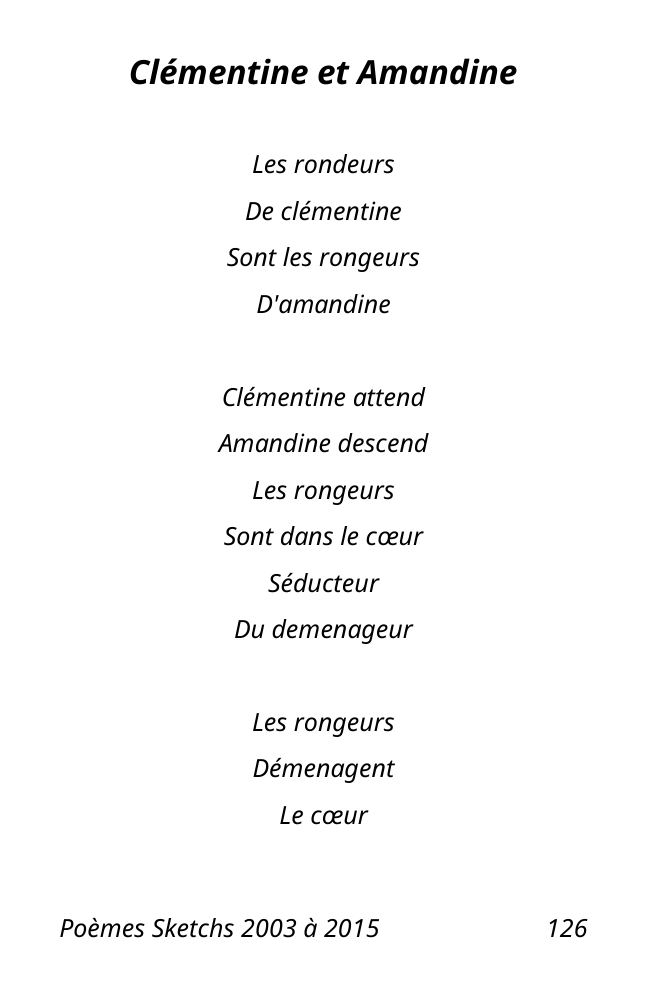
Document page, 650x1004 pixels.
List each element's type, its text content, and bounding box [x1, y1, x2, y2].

text Démenagent [59, 751, 591, 785]
text Les rongeurs [59, 705, 591, 739]
text Amandine descend [59, 426, 591, 460]
text Du demenageur [59, 612, 591, 646]
text Sont les rongeurs [59, 240, 591, 274]
text D'amandine [59, 287, 591, 321]
text Le cœur [59, 798, 591, 832]
subtitle Clémentine et Amandine [59, 49, 591, 95]
text Les rongeurs [59, 473, 591, 507]
text Séducteur [59, 566, 591, 599]
text De clémentine [59, 194, 591, 228]
text Sont dans le cœur [59, 519, 591, 553]
text Clémentine attend [59, 380, 591, 414]
text Les rondeurs [59, 147, 591, 181]
